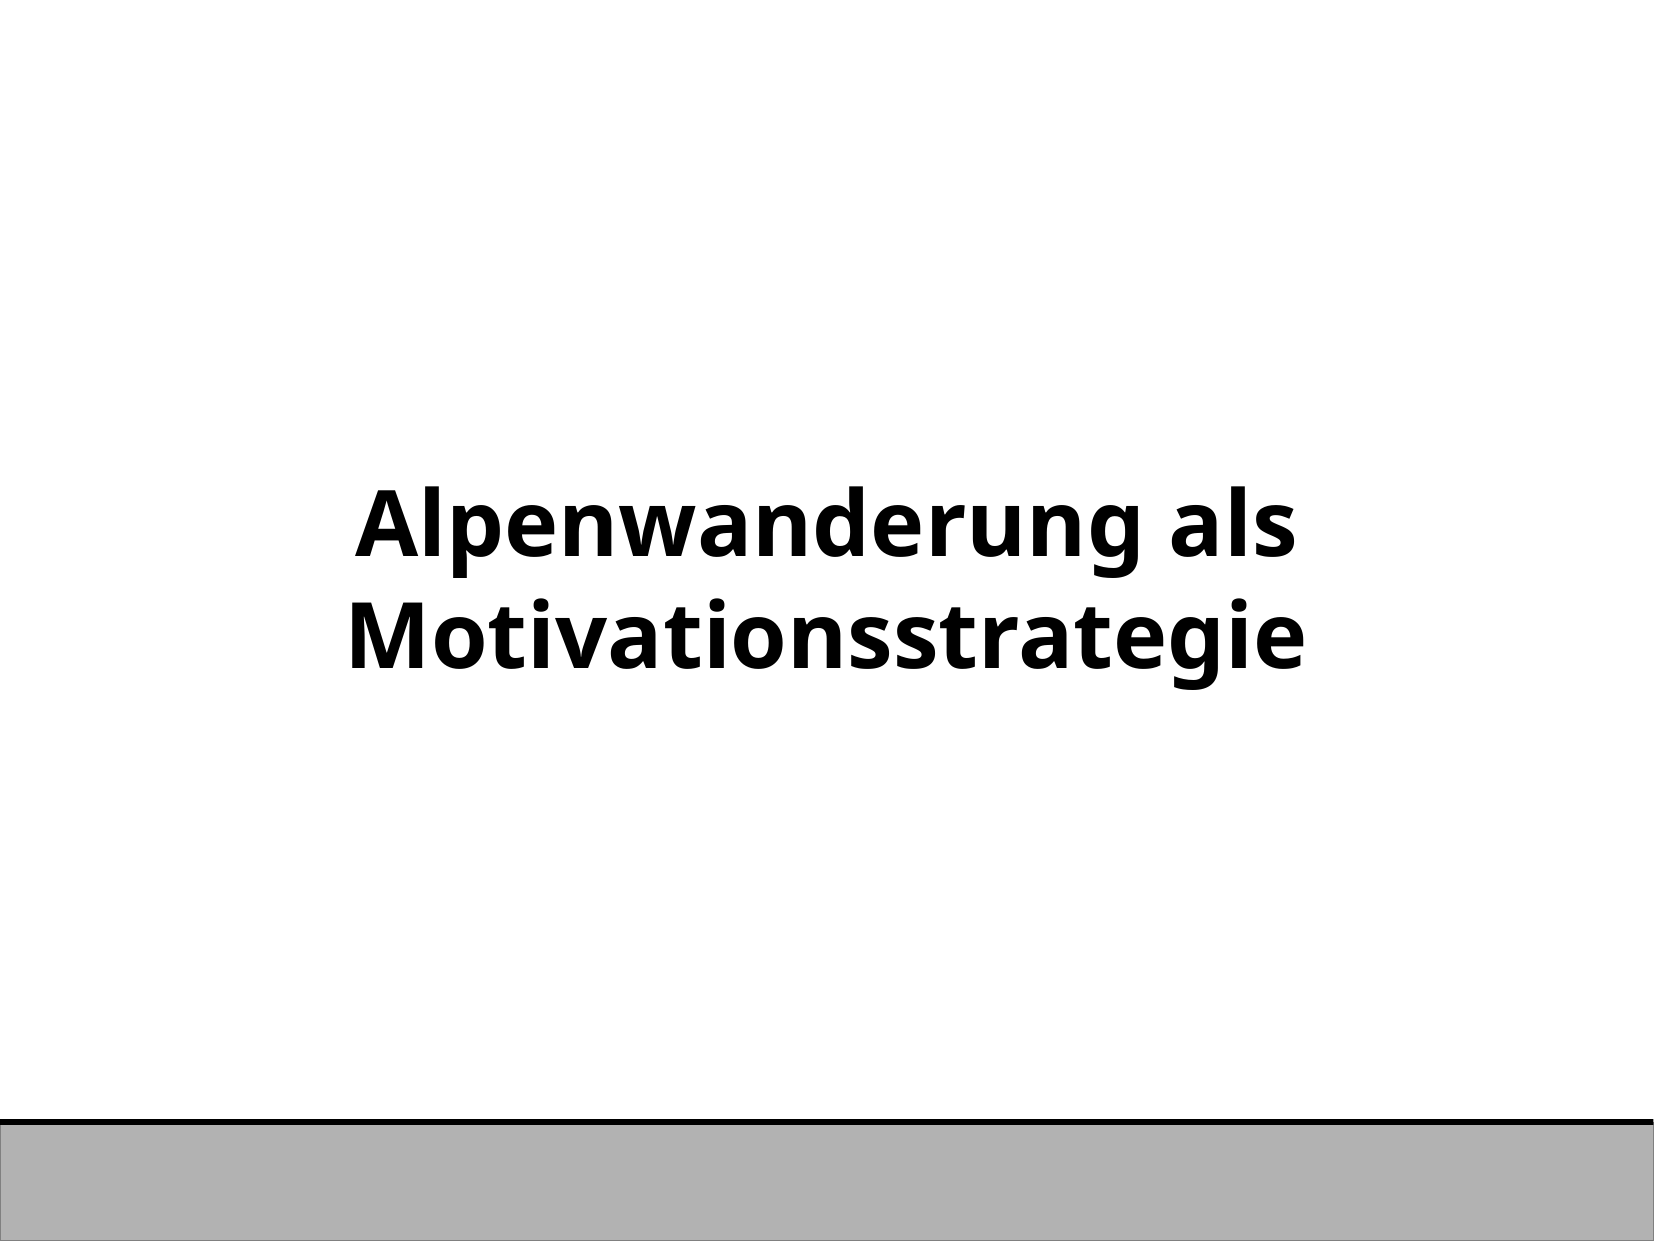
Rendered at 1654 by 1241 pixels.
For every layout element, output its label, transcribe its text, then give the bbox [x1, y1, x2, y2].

text_box [0, 1125, 1654, 1241]
subtitle Alpenwanderung als Motivationsstrategie [82, 49, 1571, 1109]
